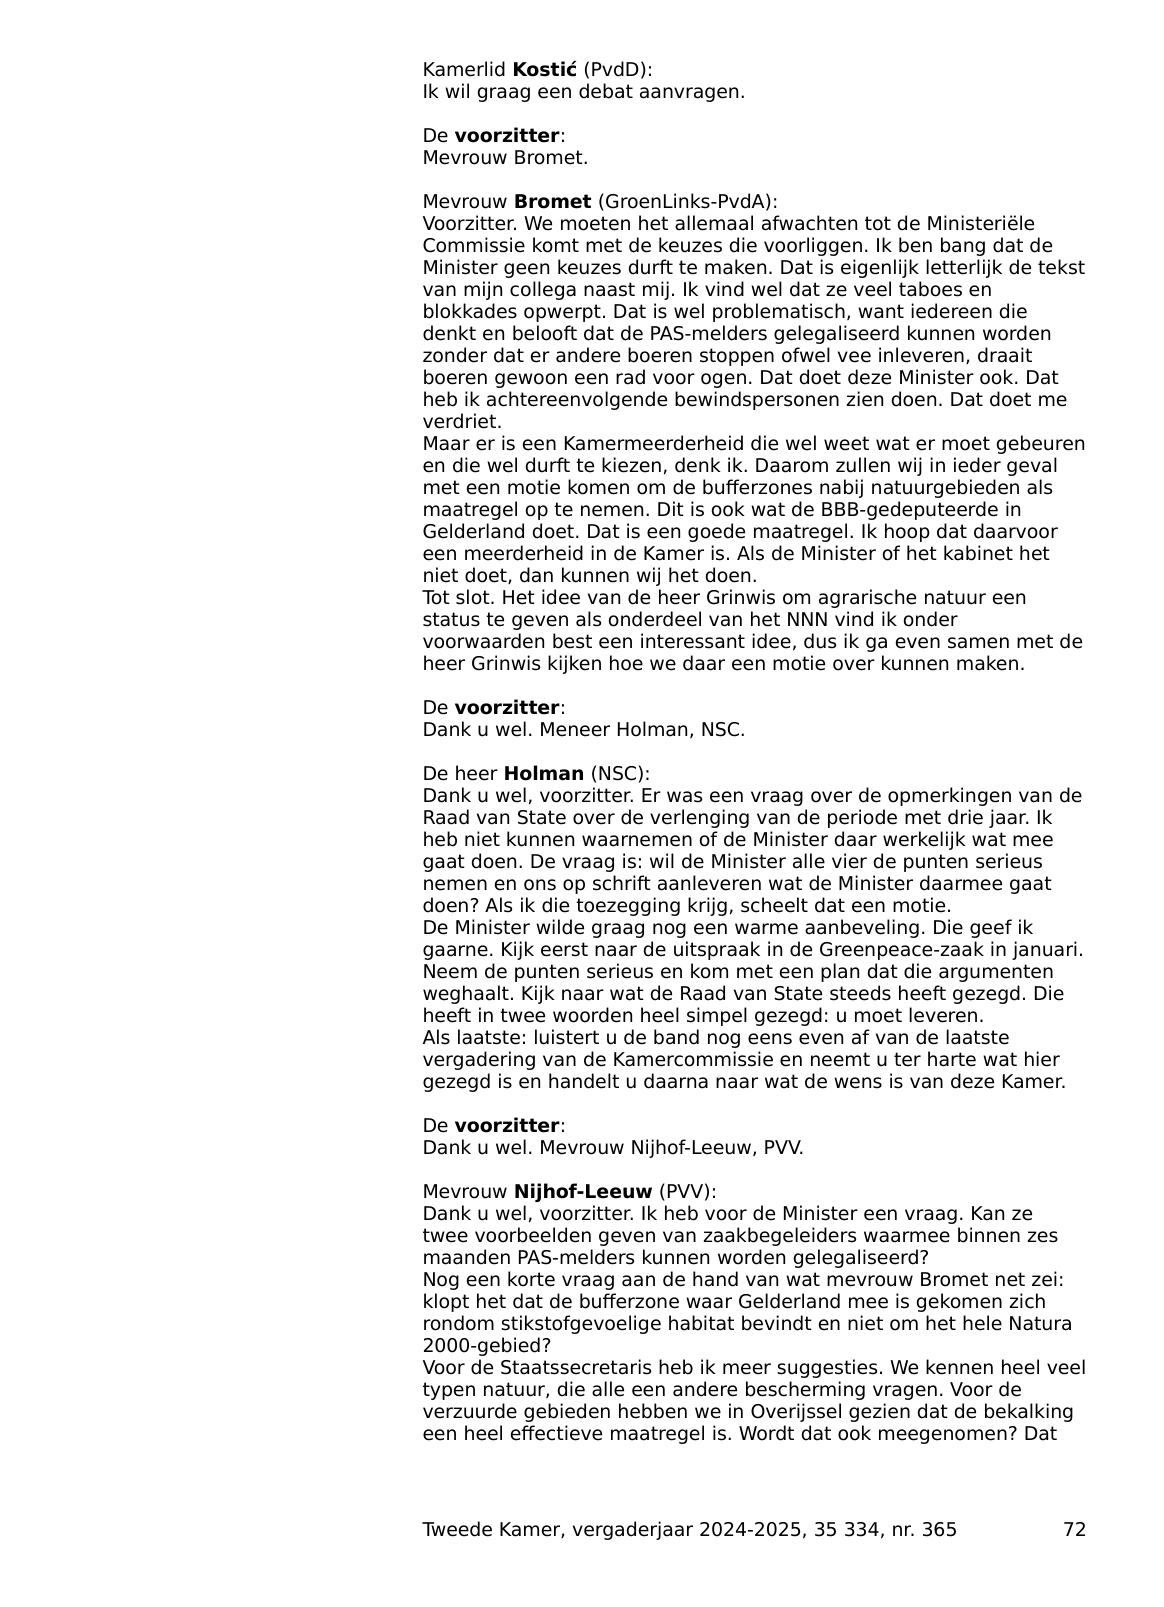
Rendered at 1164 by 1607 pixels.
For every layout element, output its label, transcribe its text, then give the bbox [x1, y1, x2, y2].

text Mevrouw Bromet. [422, 147, 1087, 169]
text Dank u wel. Meneer Holman, NSC. [422, 719, 1087, 741]
text Voorzitter. We moeten het allemaal afwachten tot de Ministeriële Commissie komt met de keuzes die voorliggen. Ik ben bang dat de Minister geen keuzes durft te maken. Dat is eigenlijk letterlijk de tekst van mijn collega naast mij. Ik vind wel dat ze veel taboes en blokkades opwerpt. Dat is wel problematisch, want iedereen die denkt en belooft dat de PAS-melders gelegaliseerd kunnen worden zonder dat er andere boeren stoppen ofwel vee inleveren, draait boeren gewoon een rad voor ogen. Dat doet deze Minister ook. Dat heb ik achtereenvolgende bewindspersonen zien doen. Dat doet me verdriet. [422, 213, 1087, 433]
text Tot slot. Het idee van de heer Grinwis om agrarische natuur een status te geven als onderdeel van het NNN vind ik onder voorwaarden best een interessant idee, dus ik ga even samen met de heer Grinwis kijken hoe we daar een motie over kunnen maken. [422, 587, 1087, 675]
text Mevrouw Nijhof-Leeuw (PVV): [422, 1181, 1087, 1203]
text Maar er is een Kamermeerderheid die wel weet wat er moet gebeuren en die wel durft te kiezen, denk ik. Daarom zullen wij in ieder geval met een motie komen om de bufferzones nabij natuurgebieden als maatregel op te nemen. Dit is ook wat de BBB-gedeputeerde in Gelderland doet. Dat is een goede maatregel. Ik hoop dat daarvoor een meerderheid in de Kamer is. Als de Minister of het kabinet het niet doet, dan kunnen wij het doen. [422, 433, 1087, 587]
text Voor de Staatssecretaris heb ik meer suggesties. We kennen heel veel typen natuur, die alle een andere bescherming vragen. Voor de verzuurde gebieden hebben we in Overijssel gezien dat de bekalking een heel effectieve maatregel is. Wordt dat ook meegenomen? Dat [422, 1357, 1087, 1445]
text Nog een korte vraag aan de hand van wat mevrouw Bromet net zei: klopt het dat de bufferzone waar Gelderland mee is gekomen zich rondom stikstofgevoelige habitat bevindt en niet om het hele Natura 2000-gebied? [422, 1269, 1087, 1357]
text De heer Holman (NSC): [422, 763, 1087, 785]
text De voorzitter: [422, 697, 1087, 719]
text Dank u wel. Mevrouw Nijhof-Leeuw, PVV. [422, 1137, 1087, 1159]
text De Minister wilde graag nog een warme aanbeveling. Die geef ik gaarne. Kijk eerst naar de uitspraak in de Greenpeace-zaak in januari. Neem de punten serieus en kom met een plan dat die argumenten weghaalt. Kijk naar wat de Raad van State steeds heeft gezegd. Die heeft in twee woorden heel simpel gezegd: u moet leveren. [422, 917, 1087, 1027]
text De voorzitter: [422, 1115, 1087, 1137]
text Dank u wel, voorzitter. Er was een vraag over de opmerkingen van de Raad van State over de verlenging van de periode met drie jaar. Ik heb niet kunnen waarnemen of de Minister daar werkelijk wat mee gaat doen. De vraag is: wil de Minister alle vier de punten serieus nemen en ons op schrift aanleveren wat de Minister daarmee gaat doen? Als ik die toezegging krijg, scheelt dat een motie. [422, 785, 1087, 917]
text De voorzitter: [422, 125, 1087, 147]
text Als laatste: luistert u de band nog eens even af van de laatste vergadering van de Kamercommissie en neemt u ter harte wat hier gezegd is en handelt u daarna naar wat de wens is van deze Kamer. [422, 1027, 1087, 1093]
text Ik wil graag een debat aanvragen. [422, 81, 1087, 103]
text Dank u wel, voorzitter. Ik heb voor de Minister een vraag. Kan ze twee voorbeelden geven van zaakbegeleiders waarmee binnen zes maanden PAS-melders kunnen worden gelegaliseerd? [422, 1203, 1087, 1269]
text Mevrouw Bromet (GroenLinks-PvdA): [422, 191, 1087, 213]
text Kamerlid Kostić (PvdD): [422, 59, 1087, 81]
